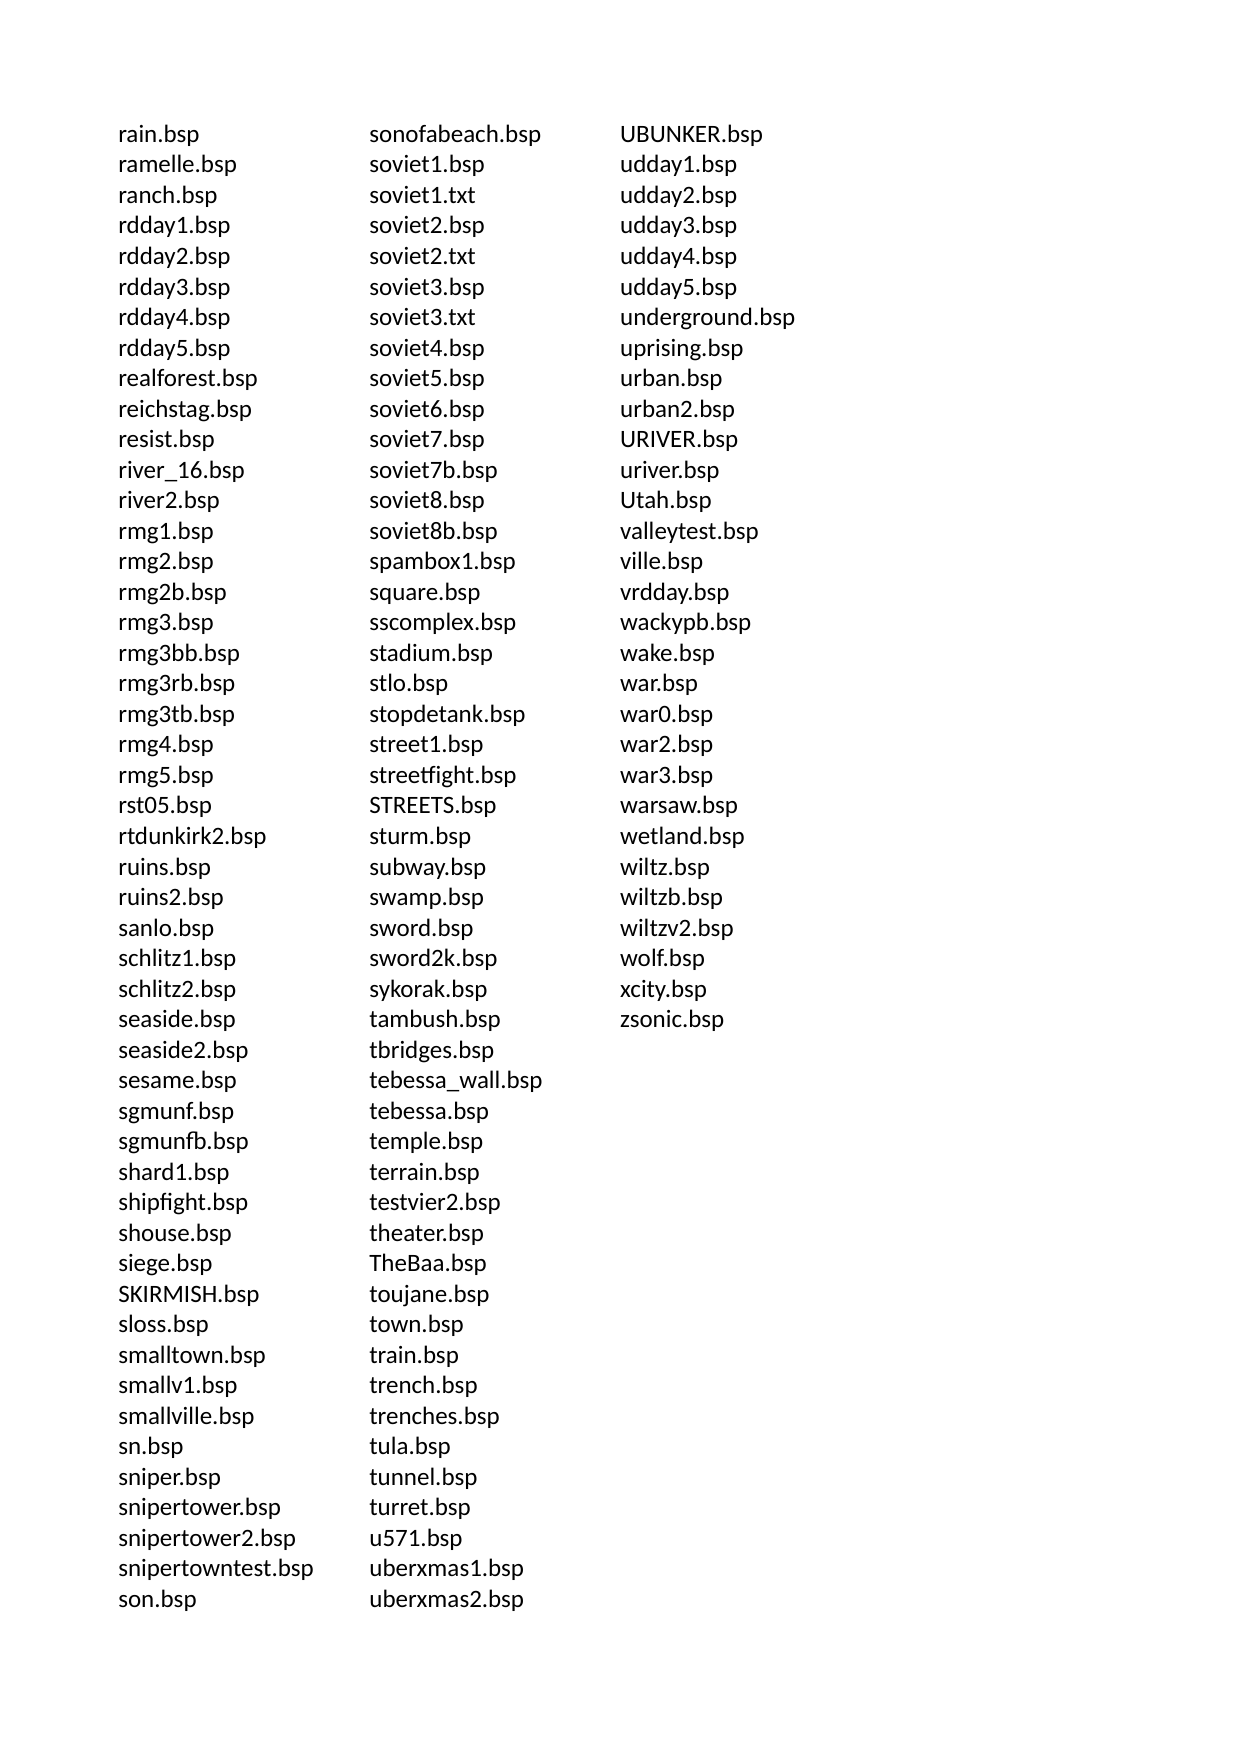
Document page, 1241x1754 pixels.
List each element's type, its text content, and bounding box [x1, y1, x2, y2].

text soviet8b.bsp [369, 515, 620, 545]
text theater.bsp [369, 1217, 620, 1247]
text rmg2.bsp [118, 545, 369, 576]
text underground.bsp [620, 301, 871, 332]
text subway.bsp [369, 851, 620, 881]
text rdday2.bsp [118, 240, 369, 271]
text Utah.bsp [620, 484, 871, 515]
text soviet2.bsp [369, 210, 620, 240]
text seaside.bsp [118, 1003, 369, 1034]
text shouse.bsp [118, 1217, 369, 1247]
text war.bsp [620, 667, 871, 698]
text schlitz2.bsp [118, 973, 369, 1003]
text river_16.bsp [118, 454, 369, 484]
text STREETS.bsp [369, 789, 620, 820]
text sword.bsp [369, 912, 620, 942]
text uriver.bsp [620, 454, 871, 484]
text sesame.bsp [118, 1064, 369, 1095]
text zsonic.bsp [620, 1003, 871, 1034]
text streetfight.bsp [369, 759, 620, 789]
text rmg3tb.bsp [118, 698, 369, 728]
text rdday4.bsp [118, 301, 369, 332]
text soviet8.bsp [369, 484, 620, 515]
text rdday5.bsp [118, 332, 369, 362]
text town.bsp [369, 1308, 620, 1339]
text soviet4.bsp [369, 332, 620, 362]
text rmg5.bsp [118, 759, 369, 789]
text sn.bsp [118, 1431, 369, 1461]
text ramelle.bsp [118, 149, 369, 179]
text rtdunkirk2.bsp [118, 820, 369, 851]
text turret.bsp [369, 1492, 620, 1522]
text udday4.bsp [620, 240, 871, 271]
text trenches.bsp [369, 1400, 620, 1431]
text uberxmas1.bsp [369, 1553, 620, 1583]
text war3.bsp [620, 759, 871, 789]
text warsaw.bsp [620, 789, 871, 820]
text wiltzb.bsp [620, 881, 871, 912]
text udday5.bsp [620, 271, 871, 301]
text uberxmas2.bsp [369, 1583, 620, 1614]
text SKIRMISH.bsp [118, 1278, 369, 1308]
text soviet2.txt [369, 240, 620, 271]
text siege.bsp [118, 1247, 369, 1278]
text rain.bsp [118, 118, 369, 149]
text udday2.bsp [620, 179, 871, 210]
text wolf.bsp [620, 942, 871, 973]
text uprising.bsp [620, 332, 871, 362]
text UBUNKER.bsp [620, 118, 871, 149]
text snipertower2.bsp [118, 1522, 369, 1553]
text wackypb.bsp [620, 606, 871, 637]
text rmg3bb.bsp [118, 637, 369, 667]
text sloss.bsp [118, 1308, 369, 1339]
text toujane.bsp [369, 1278, 620, 1308]
text trench.bsp [369, 1369, 620, 1400]
text swamp.bsp [369, 881, 620, 912]
text TheBaa.bsp [369, 1247, 620, 1278]
text wiltz.bsp [620, 851, 871, 881]
text wiltzv2.bsp [620, 912, 871, 942]
text sonofabeach.bsp [369, 118, 620, 149]
text urban.bsp [620, 362, 871, 393]
text ville.bsp [620, 545, 871, 576]
text rmg3rb.bsp [118, 667, 369, 698]
text sword2k.bsp [369, 942, 620, 973]
text rmg4.bsp [118, 728, 369, 759]
text snipertower.bsp [118, 1492, 369, 1522]
text sgmunf.bsp [118, 1095, 369, 1125]
text shard1.bsp [118, 1156, 369, 1186]
text ranch.bsp [118, 179, 369, 210]
text square.bsp [369, 576, 620, 606]
text smallville.bsp [118, 1400, 369, 1431]
text seaside2.bsp [118, 1034, 369, 1064]
text reichstag.bsp [118, 393, 369, 423]
text xcity.bsp [620, 973, 871, 1003]
text wake.bsp [620, 637, 871, 667]
text tunnel.bsp [369, 1461, 620, 1492]
text rst05.bsp [118, 789, 369, 820]
text sanlo.bsp [118, 912, 369, 942]
text testvier2.bsp [369, 1186, 620, 1217]
text soviet7b.bsp [369, 454, 620, 484]
text schlitz1.bsp [118, 942, 369, 973]
text tbridges.bsp [369, 1034, 620, 1064]
text soviet1.bsp [369, 149, 620, 179]
text rmg3.bsp [118, 606, 369, 637]
text wetland.bsp [620, 820, 871, 851]
text smalltown.bsp [118, 1339, 369, 1369]
text street1.bsp [369, 728, 620, 759]
text tambush.bsp [369, 1003, 620, 1034]
text urban2.bsp [620, 393, 871, 423]
text u571.bsp [369, 1522, 620, 1553]
text rmg1.bsp [118, 515, 369, 545]
text valleytest.bsp [620, 515, 871, 545]
text soviet5.bsp [369, 362, 620, 393]
text son.bsp [118, 1583, 369, 1614]
text tula.bsp [369, 1431, 620, 1461]
text tebessa.bsp [369, 1095, 620, 1125]
text train.bsp [369, 1339, 620, 1369]
text spambox1.bsp [369, 545, 620, 576]
text stadium.bsp [369, 637, 620, 667]
text stopdetank.bsp [369, 698, 620, 728]
text river2.bsp [118, 484, 369, 515]
text rdday3.bsp [118, 271, 369, 301]
text udday3.bsp [620, 210, 871, 240]
text soviet3.bsp [369, 271, 620, 301]
text war0.bsp [620, 698, 871, 728]
text temple.bsp [369, 1125, 620, 1156]
text soviet7.bsp [369, 423, 620, 454]
text rmg2b.bsp [118, 576, 369, 606]
text soviet1.txt [369, 179, 620, 210]
text soviet6.bsp [369, 393, 620, 423]
text resist.bsp [118, 423, 369, 454]
text URIVER.bsp [620, 423, 871, 454]
text ruins2.bsp [118, 881, 369, 912]
text terrain.bsp [369, 1156, 620, 1186]
text soviet3.txt [369, 301, 620, 332]
text vrdday.bsp [620, 576, 871, 606]
text rdday1.bsp [118, 210, 369, 240]
text realforest.bsp [118, 362, 369, 393]
text sykorak.bsp [369, 973, 620, 1003]
text stlo.bsp [369, 667, 620, 698]
text tebessa_wall.bsp [369, 1064, 620, 1095]
text udday1.bsp [620, 149, 871, 179]
text shipfight.bsp [118, 1186, 369, 1217]
text ruins.bsp [118, 851, 369, 881]
text smallv1.bsp [118, 1369, 369, 1400]
text sturm.bsp [369, 820, 620, 851]
text sniper.bsp [118, 1461, 369, 1492]
text sscomplex.bsp [369, 606, 620, 637]
text snipertowntest.bsp [118, 1553, 369, 1583]
text sgmunfb.bsp [118, 1125, 369, 1156]
text war2.bsp [620, 728, 871, 759]
